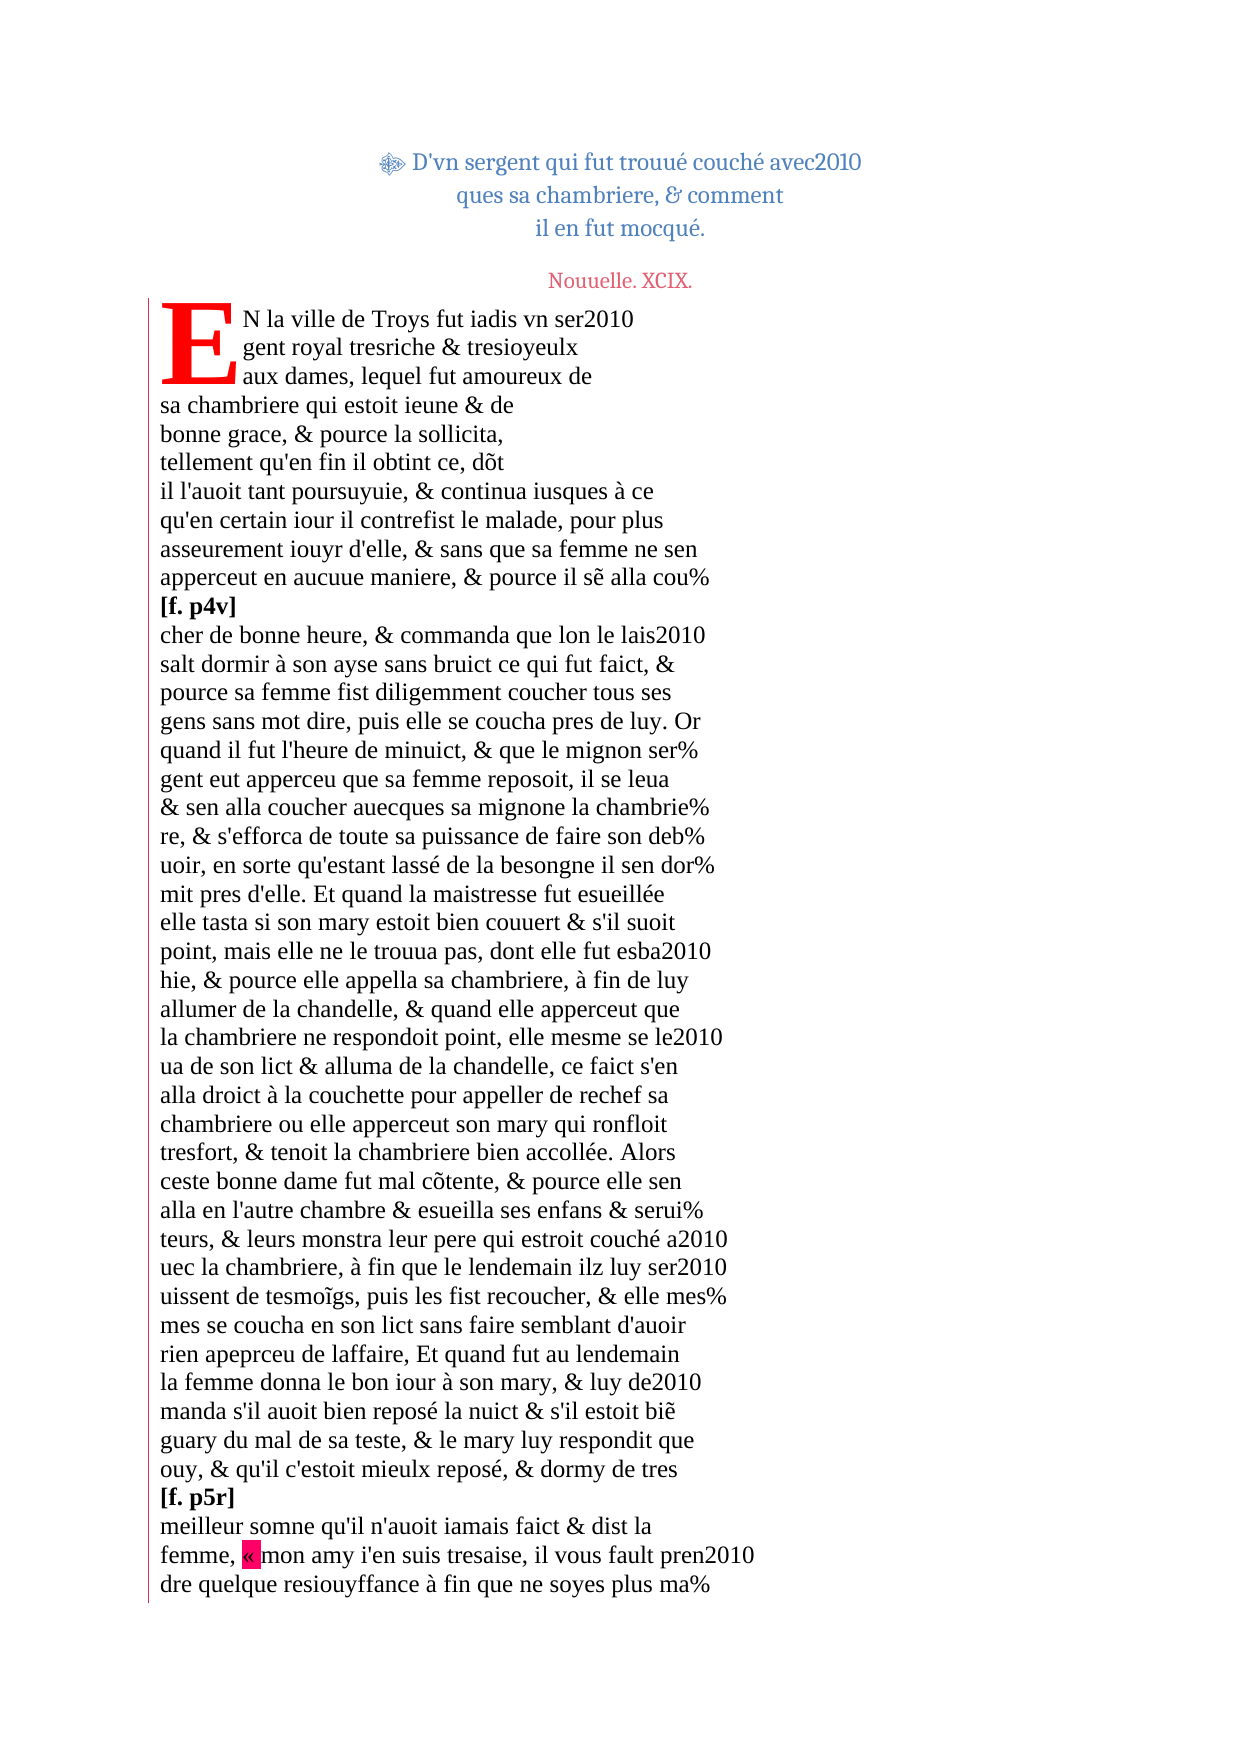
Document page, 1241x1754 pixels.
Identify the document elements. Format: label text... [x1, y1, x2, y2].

text EN la ville de Troys fut iadis vn ser2010 gent royal tresriche & tresioyeulx aux dames, lequel fut amoureux de sa chambriere qui estoit ieune & de bonne grace, & pource la sollicita, tellement qu'en fin il obtint ce, dõt il l'auoit tant poursuyuie, & continua iusques à ce qu'en certain iour il contrefist le malade, pour plus asseurement iouyr d'elle, & sans que sa femme ne sen apperceut en aucuue maniere, & pource il sẽ alla cou% [f. p4v] cher de bonne heure, & commanda que lon le lais2010 salt dormir à son ayse sans bruict ce qui fut faict, & pource sa femme fist diligemment coucher tous ses gens sans mot dire, puis elle se coucha pres de luy. Or quand il fut l'heure de minuict, & que le mignon ser% gent eut apperceu que sa femme reposoit, il se leua & sen alla coucher auecques sa mignone la chambrie% re, & s'efforca de toute sa puissance de faire son deb% uoir, en sorte qu'estant lassé de la besongne il sen dor% mit pres d'elle. Et quand la maistresse fut esueillée elle tasta si son mary estoit bien couuert & s'il suoit point, mais elle ne le trouua pas, dont elle fut esba2010 hie, & pource elle appella sa chambriere, à fin de luy allumer de la chandelle, & quand elle apperceut que la chambriere ne respondoit point, elle mesme se le2010 ua de son lict & alluma de la chandelle, ce faict s'en alla droict à la couchette pour appeller de rechef sa chambriere ou elle apperceut son mary qui ronfloit tresfort, & tenoit la chambriere bien accollée. Alors ceste bonne dame fut mal cõtente, & pource elle sen alla en l'autre chambre & esueilla ses enfans & serui% teurs, & leurs monstra leur pere qui estroit couché a2010 uec la chambriere, à fin que le lendemain ilz luy ser2010 uissent de tesmoĩgs, puis les fist recoucher, & elle mes% mes se coucha en son lict sans faire semblant d'auoir rien apeprceu de laffaire, Et quand fut au lendemain la femme donna le bon iour à son mary, & luy de2010 manda s'il auoit bien reposé la nuict & s'il estoit biẽ guary du mal de sa teste, & le mary luy respondit que ouy, & qu'il c'estoit mieulx reposé, & dormy de tres [f. p5r] meilleur somne qu'il n'auoit iamais faict & dist la femme, « mon amy i'en suis tresaise, il vous fault pren2010 dre quelque resiouyffance à fin que ne soyes plus ma% [149, 298, 1093, 1603]
subtitle Nouuelle. XCIX. [148, 267, 1093, 294]
subtitle ❧ D'vn sergent qui fut trouué couché avec2010 ques sa chambriere, & comment il en fut mocqué. [148, 148, 1093, 242]
